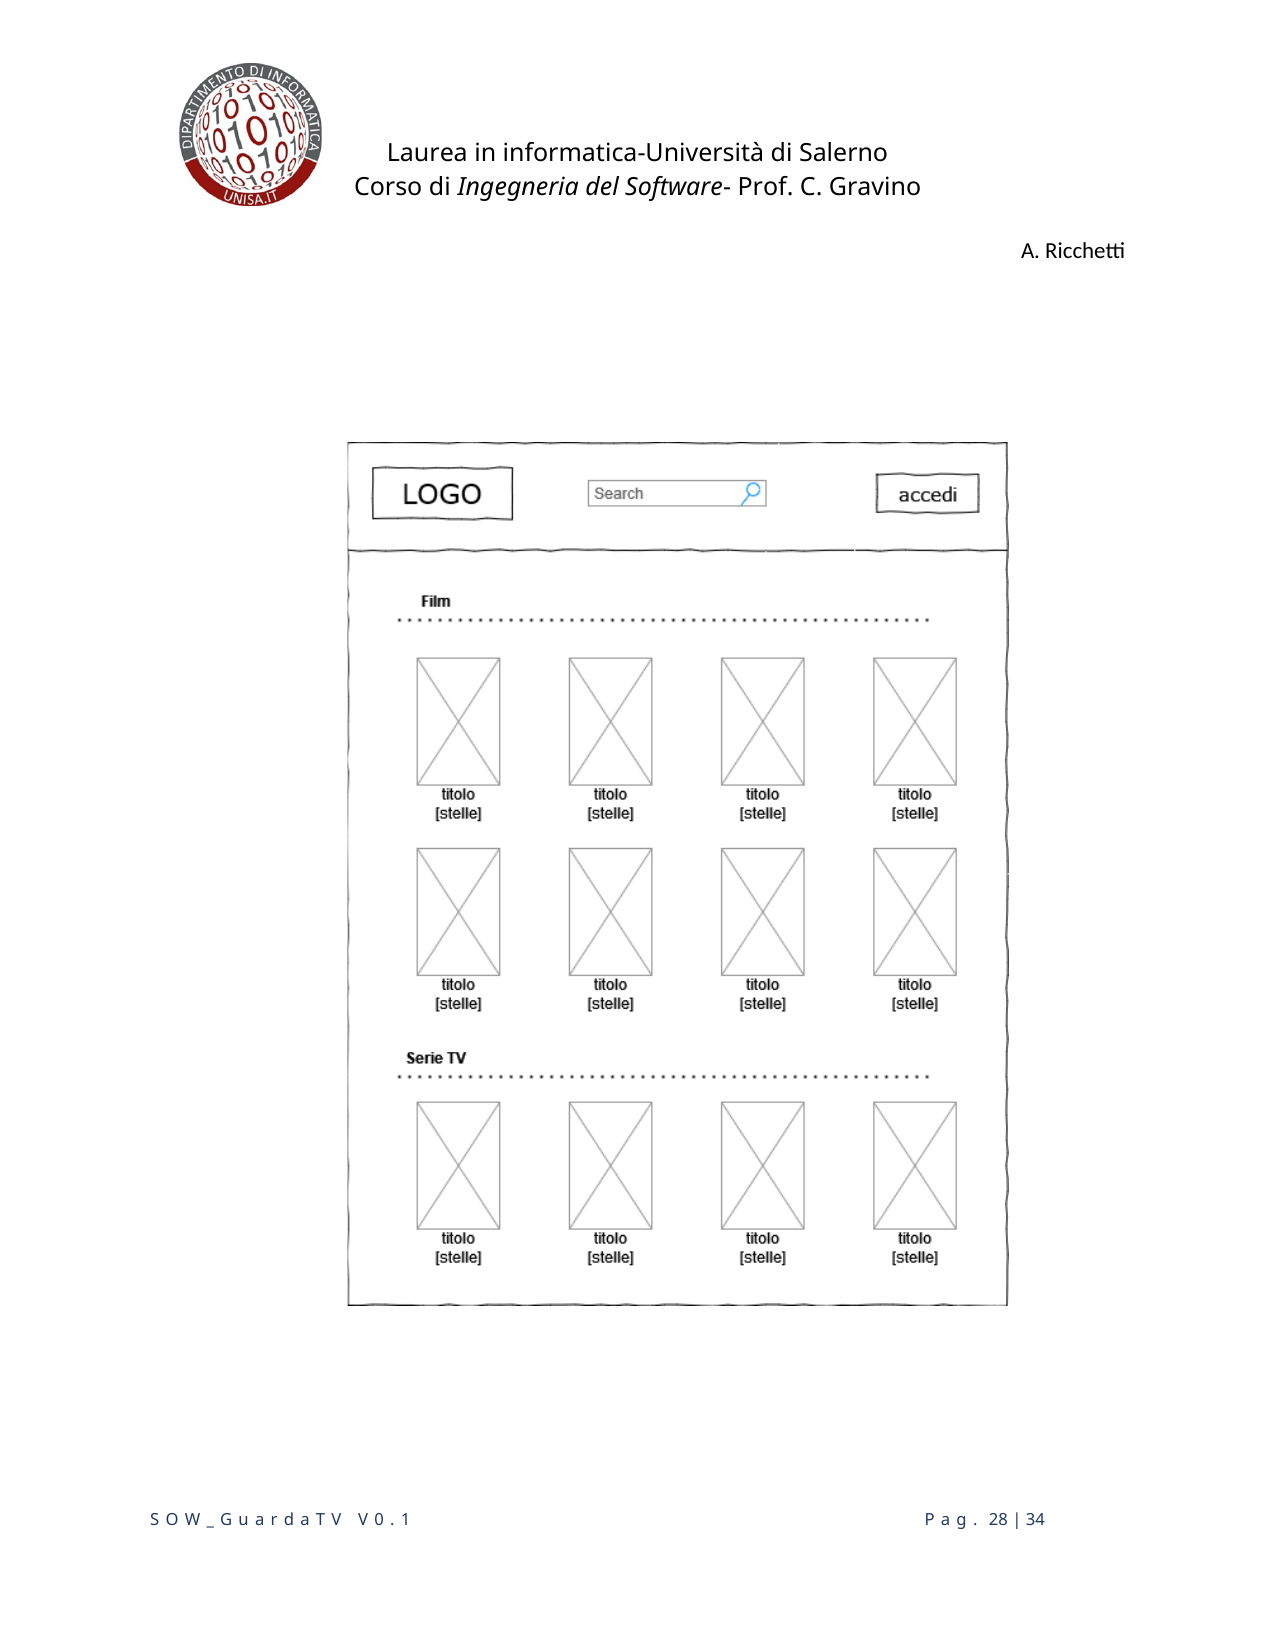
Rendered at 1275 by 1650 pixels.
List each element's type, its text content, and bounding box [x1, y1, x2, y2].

text A. Ricchetti [150, 236, 1125, 264]
